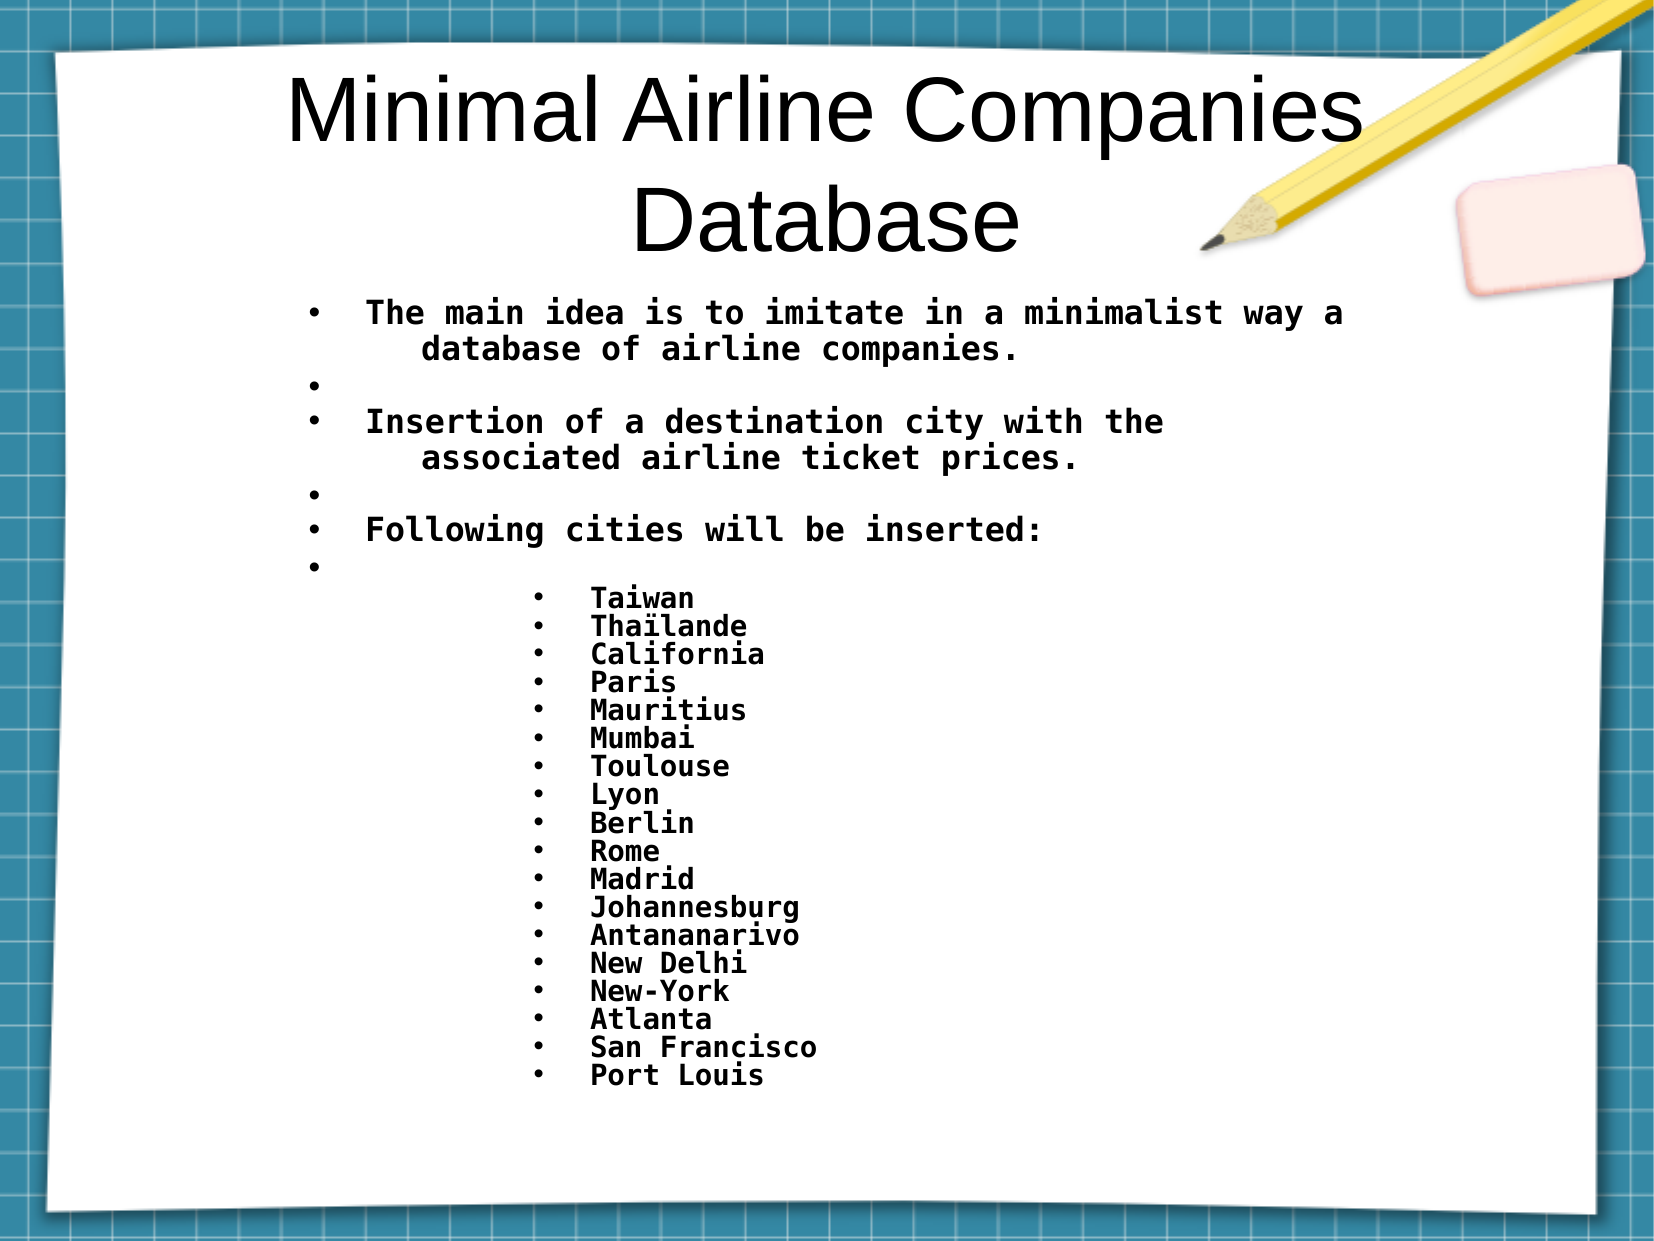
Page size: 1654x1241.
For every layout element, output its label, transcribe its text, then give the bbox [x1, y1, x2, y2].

title Minimal Airline Companies Database [82, 49, 1571, 257]
list The main idea is to imitate in a minimalist way a database of airline companies. Insertion of a destination city with the associated airline ticket prices. Following cities will be inserted: Taiwan Thaïlande California Paris Mauritius Mumbai Toulouse Lyon Berlin Rome Madrid Johannesburg Antananarivo New Delhi New-York Atlanta San Francisco Port Louis [308, 256, 1372, 1131]
